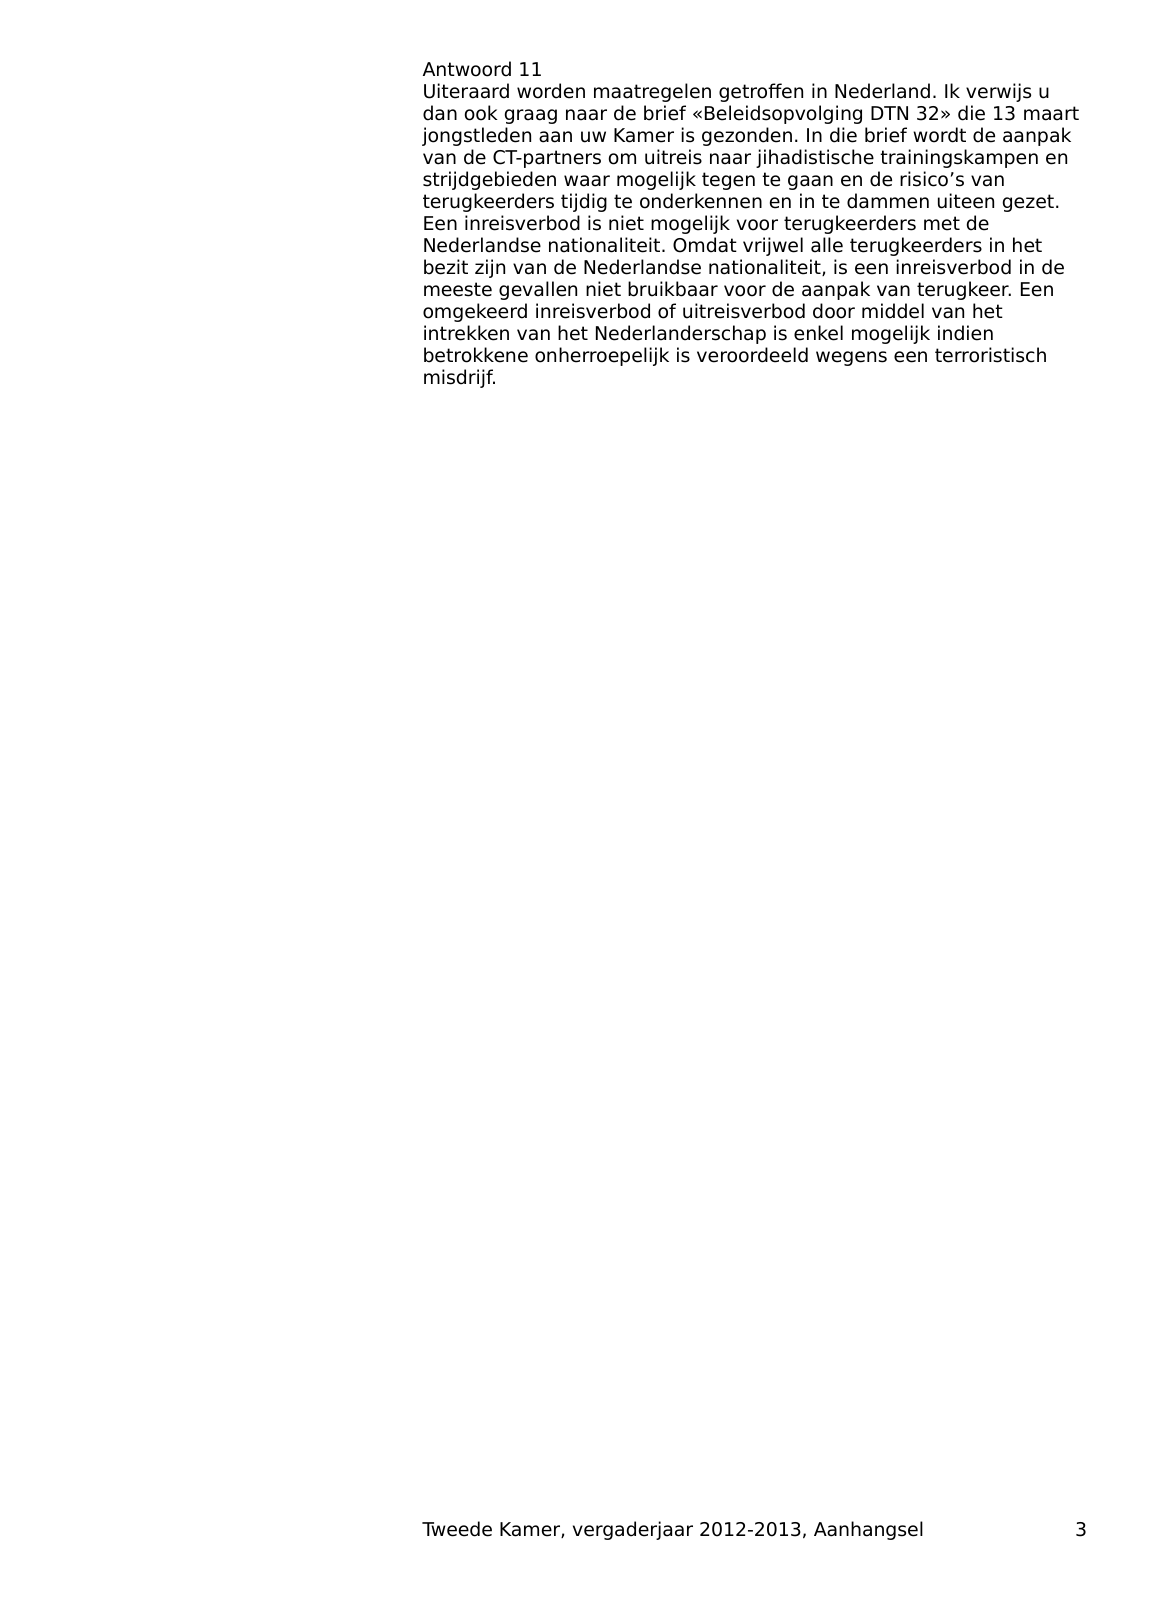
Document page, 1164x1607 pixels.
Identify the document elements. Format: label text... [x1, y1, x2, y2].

text Uiteraard worden maatregelen getroffen in Nederland. Ik verwijs u dan ook graag naar de brief «Beleidsopvolging DTN 32» die 13 maart jongstleden aan uw Kamer is gezonden. In die brief wordt de aanpak van de CT-partners om uitreis naar jihadistische trainingskampen en strijdgebieden waar mogelijk tegen te gaan en de risico’s van terugkeerders tijdig te onderkennen en in te dammen uiteen gezet. [422, 81, 1087, 213]
text Antwoord 11 [422, 59, 1087, 81]
text Een inreisverbod is niet mogelijk voor terugkeerders met de Nederlandse nationaliteit. Omdat vrijwel alle terugkeerders in het bezit zijn van de Nederlandse nationaliteit, is een inreisverbod in de meeste gevallen niet bruikbaar voor de aanpak van terugkeer. Een omgekeerd inreisverbod of uitreisverbod door middel van het intrekken van het Nederlanderschap is enkel mogelijk indien betrokkene onherroepelijk is veroordeeld wegens een terroristisch misdrijf. [422, 213, 1087, 389]
